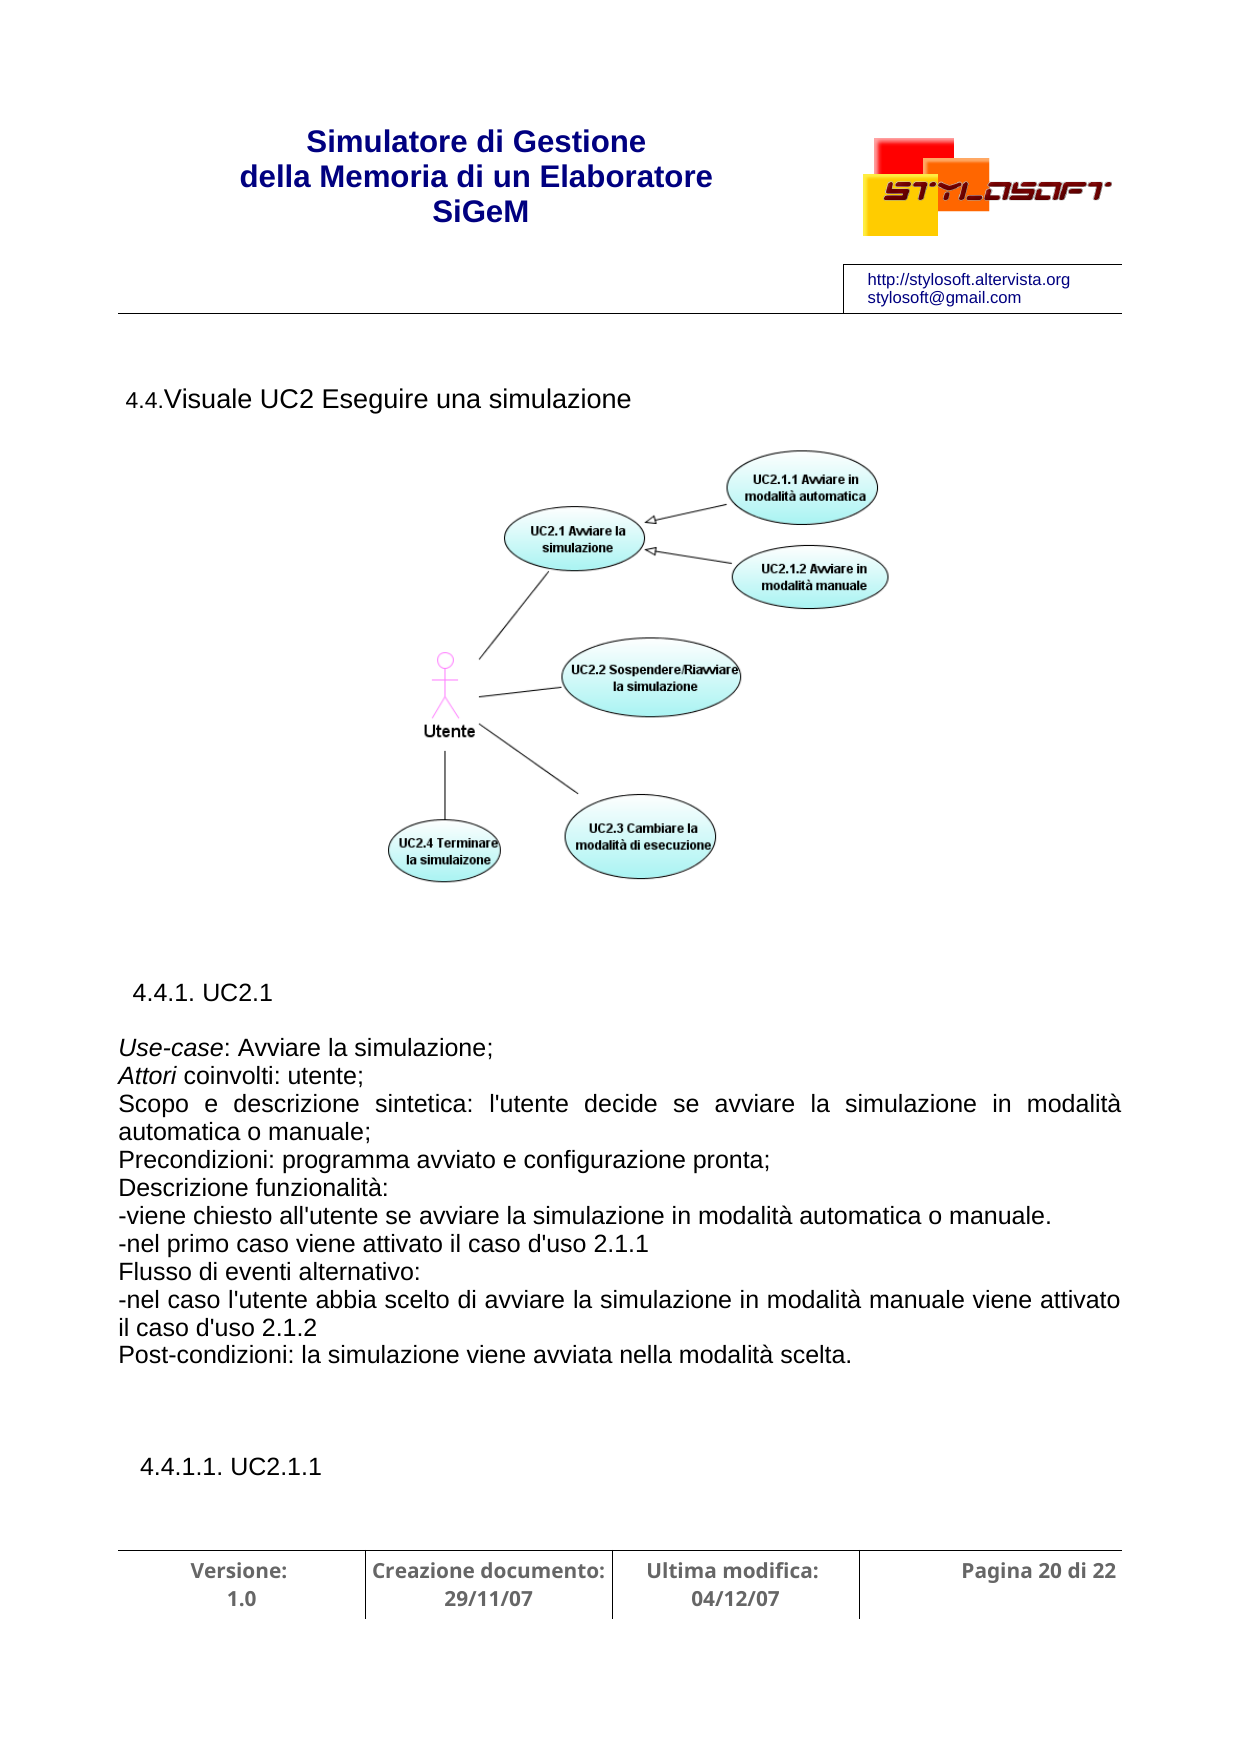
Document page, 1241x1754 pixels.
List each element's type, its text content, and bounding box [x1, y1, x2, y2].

text Descrizione funzionalità: [118, 1174, 1122, 1202]
text Scopo e descrizione sintetica: l'utente decide se avviare la simulazione in modalità automatica o manuale; [118, 1090, 1122, 1146]
text Flusso di eventi alternativo: [118, 1258, 1122, 1286]
text -nel caso l'utente abbia scelto di avviare la simulazione in modalità manuale viene attivato il caso d'uso 2.1.2 [118, 1286, 1122, 1341]
picture [848, 123, 1117, 247]
text Post-condizioni: la simulazione viene avviata nella modalità scelta. [118, 1341, 1122, 1369]
list UC2.1 [132, 978, 1122, 1006]
text -viene chiesto all'utente se avviare la simulazione in modalità automatica o manuale. [118, 1202, 1122, 1230]
text -nel primo caso viene attivato il caso d'uso 2.1.1 [118, 1230, 1122, 1258]
text Use-case: Avviare la simulazione; [118, 1034, 1122, 1062]
list UC2.1.1 [140, 1453, 1122, 1481]
text Precondizioni: programma avviato e configurazione pronta; [118, 1146, 1122, 1174]
text Attori coinvolti: utente; [118, 1062, 1122, 1090]
list Visuale UC2 Eseguire una simulazione [125, 384, 1122, 415]
